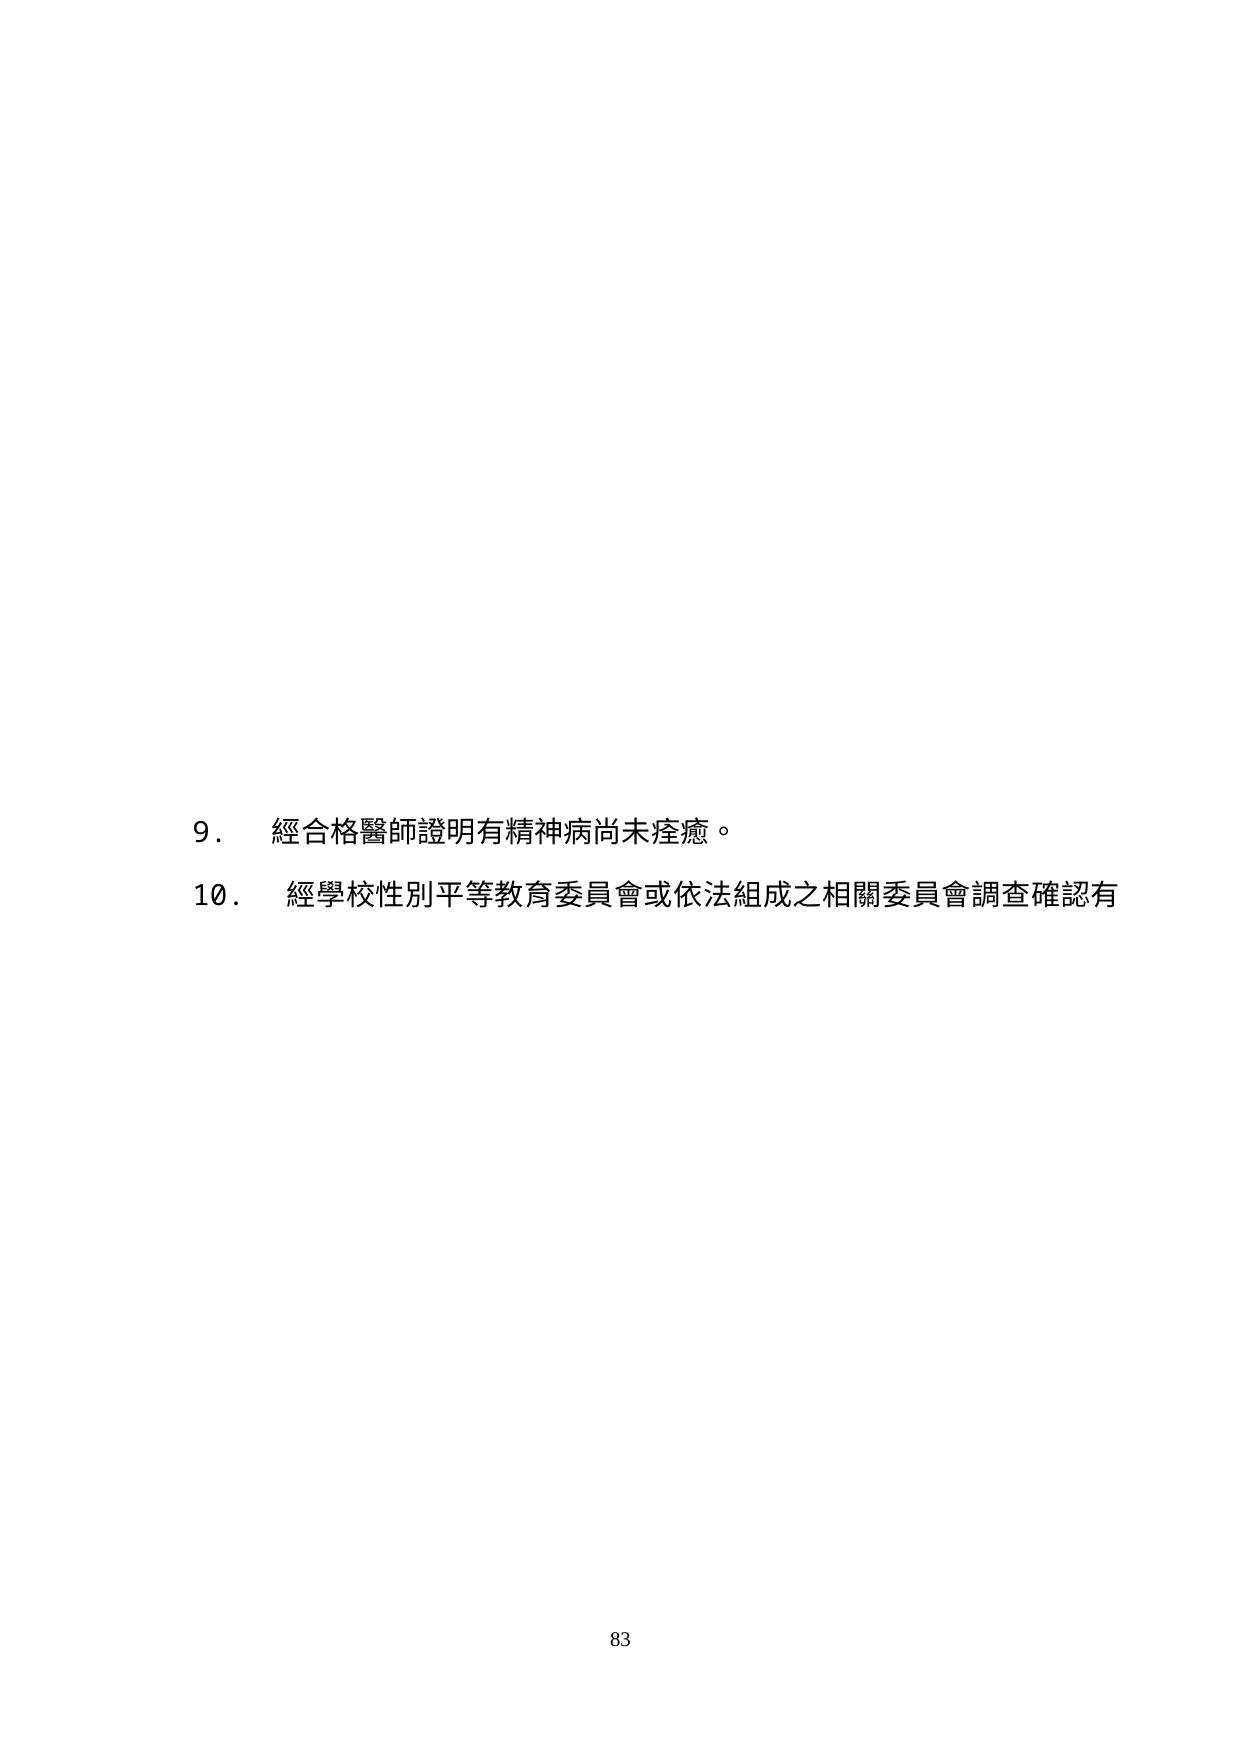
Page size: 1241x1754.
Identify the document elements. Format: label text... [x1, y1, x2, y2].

list 經合格醫師證明有精神病尚未痊癒。 [192, 788, 1122, 851]
list 經學校性別平等教育委員會或依法組成之相關委員會調查確認有 [192, 851, 1122, 913]
